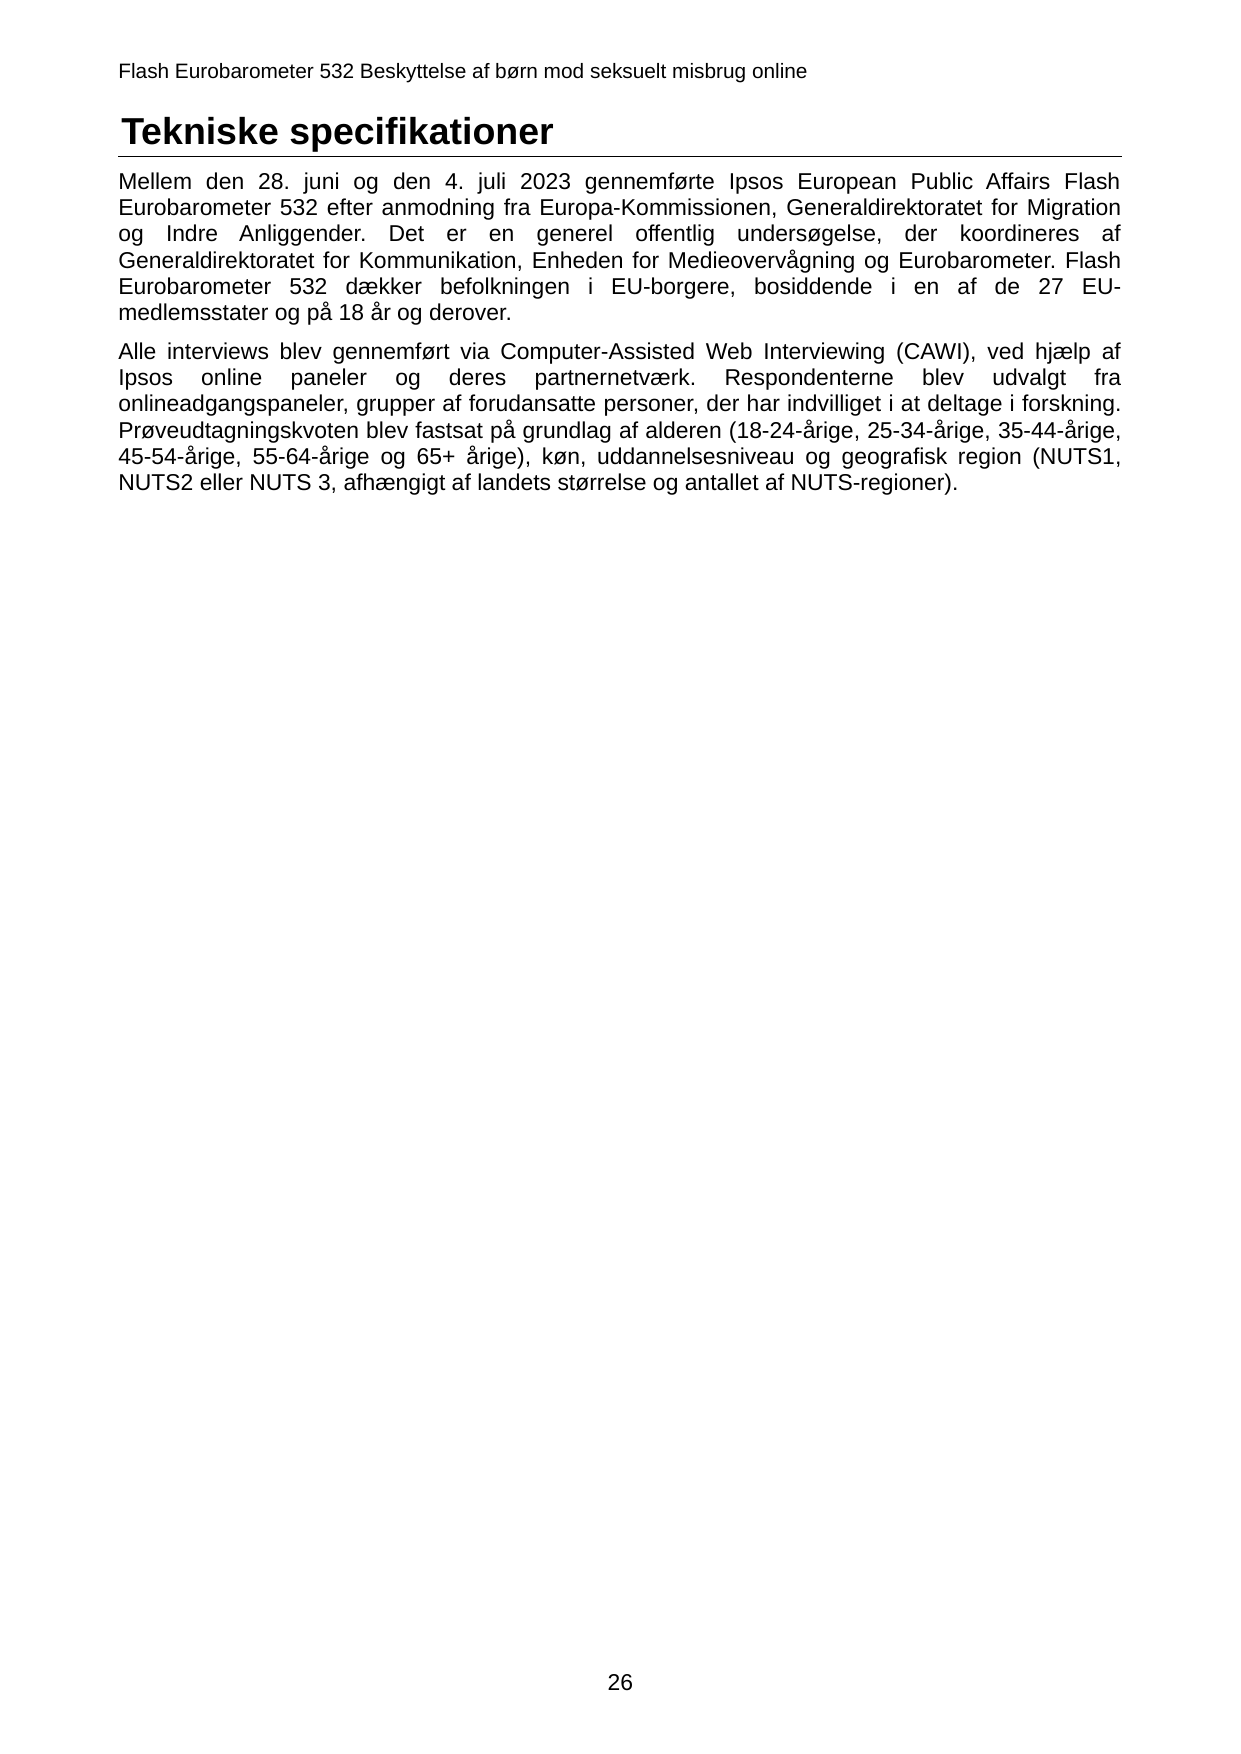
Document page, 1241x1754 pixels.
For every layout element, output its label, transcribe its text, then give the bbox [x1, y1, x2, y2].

text Alle interviews blev gennemført via Computer-Assisted Web Interviewing (CAWI), ved hjælp af Ipsos online paneler og deres partnernetværk. Respondenterne blev udvalgt fra onlineadgangspaneler, grupper af forudansatte personer, der har indvilliget i at deltage i forskning. Prøveudtagningskvoten blev fastsat på grundlag af alderen (18-24-årige, 25-34-årige, 35-44-årige, 45-54-årige, 55-64-årige og 65+ årige), køn, uddannelsesniveau og geografisk region (NUTS1, NUTS2 eller NUTS 3, afhængigt af landets størrelse og antallet af NUTS-regioner). [118, 338, 1122, 496]
text Mellem den 28. juni og den 4. juli 2023 gennemførte Ipsos European Public Affairs Flash Eurobarometer 532 efter anmodning fra Europa-Kommissionen, Generaldirektoratet for Migration og Indre Anliggender. Det er en generel offentlig undersøgelse, der koordineres af Generaldirektoratet for Kommunikation, Enheden for Medieovervågning og Eurobarometer. Flash Eurobarometer 532 dækker befolkningen i EU-borgere, bosiddende i en af de 27 EU-medlemsstater og på 18 år og derover. [118, 168, 1122, 326]
subtitle Tekniske specifikationer [118, 107, 1122, 156]
